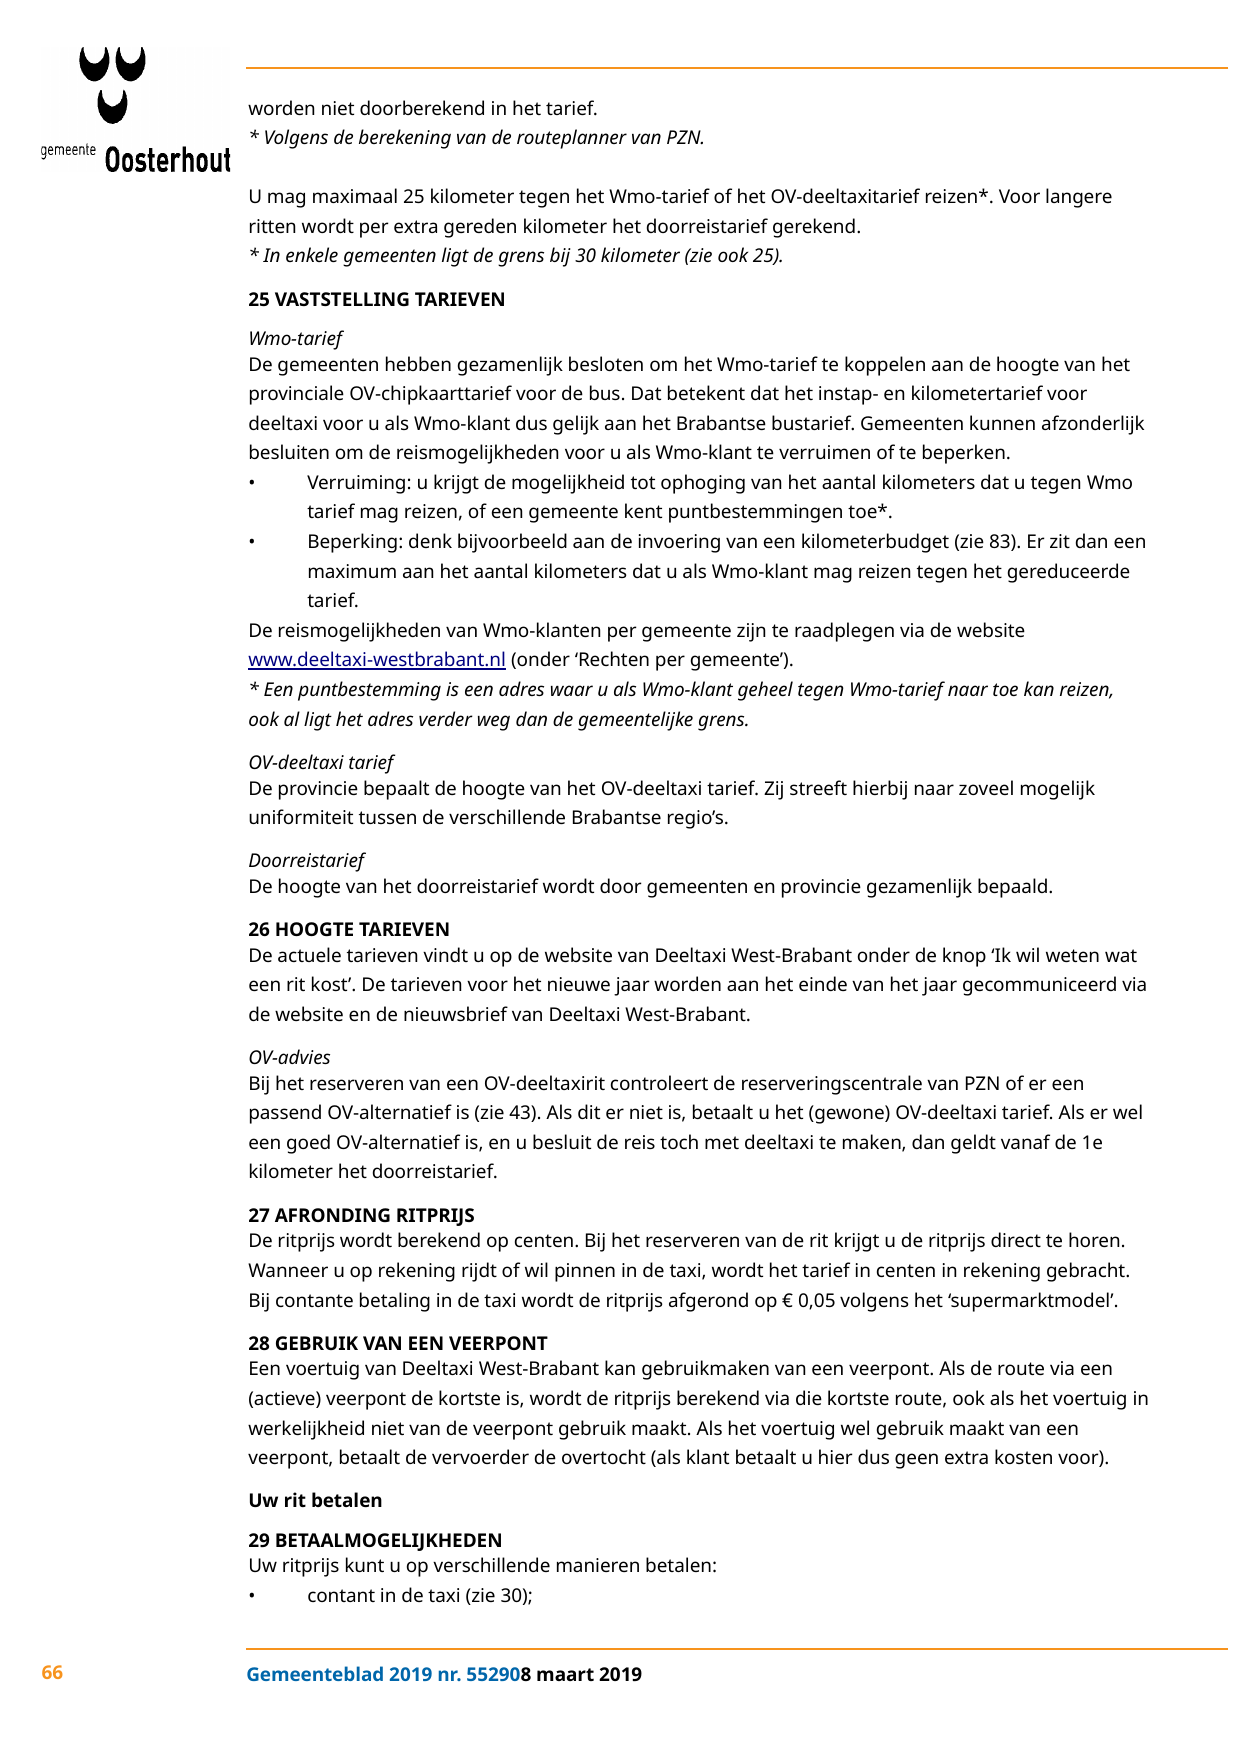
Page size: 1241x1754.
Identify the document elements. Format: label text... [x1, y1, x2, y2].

text Uw rit betalen [248, 1487, 1152, 1513]
picture [41, 47, 231, 172]
list Beperking: denk bijvoorbeeld aan de invoering van een kilometerbudget (zie 83). Er zit dan een maximum aan het aantal kilometers dat u als Wmo-klant mag reizen tegen het gereduceerde tarief. [248, 528, 1152, 613]
text OV-deeltaxi tarief [248, 749, 1152, 775]
text Bij het reserveren van een OV-deeltaxirit controleert de reserveringscentrale van PZN of er een passend OV-alternatief is (zie 43). Als dit er niet is, betaalt u het (gewone) OV-deeltaxi tarief. Als er wel een goed OV-alternatief is, en u besluit de reis toch met deeltaxi te maken, dan geldt vanaf de 1e kilometer het doorreistarief. [248, 1070, 1152, 1184]
text Een voertuig van Deeltaxi West-Brabant kan gebruikmaken van een veerpont. Als de route via een (actieve) veerpont de kortste is, wordt de ritprijs berekend via die kortste route, ook als het voertuig in werkelijkheid niet van de veerpont gebruik maakt. Als het voertuig wel gebruik maakt van een veerpont, betaalt de vervoerder de overtocht (als klant betaalt u hier dus geen extra kosten voor). [248, 1356, 1152, 1470]
text De provincie bepaalt de hoogte van het OV-deeltaxi tarief. Zij streeft hierbij naar zoveel mogelijk uniformiteit tussen de verschillende Brabantse regio’s. [248, 775, 1152, 830]
text Uw ritprijs kunt u op verschillende manieren betalen: [248, 1552, 1152, 1578]
text De ritprijs wordt berekend op centen. Bij het reserveren van de rit krijgt u de ritprijs direct te horen. Wanneer u op rekening rijdt of wil pinnen in de taxi, wordt het tarief in centen in rekening gebracht. Bij contante betaling in de taxi wordt de ritprijs afgerond op € 0,05 volgens het ‘supermarktmodel’. [248, 1228, 1152, 1312]
list Verruiming: u krijgt de mogelijkheid tot ophoging van het aantal kilometers dat u tegen Wmo tarief mag reizen, of een gemeente kent puntbestemmingen toe*. [248, 469, 1152, 524]
text Wmo-tarief [248, 325, 1152, 351]
text De reismogelijkheden van Wmo-klanten per gemeente zijn te raadplegen via de website www.deeltaxi-westbrabant.nl (onder ‘Rechten per gemeente’). [248, 617, 1152, 672]
text De hoogte van het doorreistarief wordt door gemeenten en provincie gezamenlijk bepaald. [248, 873, 1152, 899]
text OV-advies [248, 1044, 1152, 1070]
text 26 HOOGTE TARIEVEN [248, 916, 1152, 942]
text De gemeenten hebben gezamenlijk besloten om het Wmo-tarief te koppelen aan de hoogte van het provinciale OV-chipkaarttarief voor de bus. Dat betekent dat het instap- en kilometertarief voor deeltaxi voor u als Wmo-klant dus gelijk aan het Brabantse bustarief. Gemeenten kunnen afzonderlijk besluiten om de reismogelijkheden voor u als Wmo-klant te verruimen of te beperken. [248, 351, 1152, 465]
text 28 GEBRUIK VAN EEN VEERPONT [248, 1330, 1152, 1356]
text U mag maximaal 25 kilometer tegen het Wmo-tarief of het OV-deeltaxitarief reizen*. Voor langere ritten wordt per extra gereden kilometer het doorreistarief gerekend. [248, 183, 1152, 239]
text 25 VASTSTELLING TARIEVEN [248, 286, 1152, 312]
text 29 BETAALMOGELIJKHEDEN [248, 1527, 1152, 1552]
text Doorreistarief [248, 847, 1152, 873]
text * Een puntbestemming is een adres waar u als Wmo-klant geheel tegen Wmo-tarief naar toe kan reizen, ook al ligt het adres verder weg dan de gemeentelijke grens. [248, 676, 1152, 732]
text worden niet doorberekend in het tarief. [248, 95, 1152, 121]
text De actuele tarieven vindt u op de website van Deeltaxi West-Brabant onder de knop ‘Ik wil weten wat een rit kost’. De tarieven voor het nieuwe jaar worden aan het einde van het jaar gecommuniceerd via de website en de nieuwsbrief van Deeltaxi West-Brabant. [248, 942, 1152, 1027]
text 27 AFRONDING RITPRIJS [248, 1202, 1152, 1228]
text * In enkele gemeenten ligt de grens bij 30 kilometer (zie ook 25). [248, 243, 1152, 268]
text * Volgens de berekening van de routeplanner van PZN. [248, 124, 1152, 150]
list contant in de taxi (zie 30); [248, 1582, 1152, 1608]
